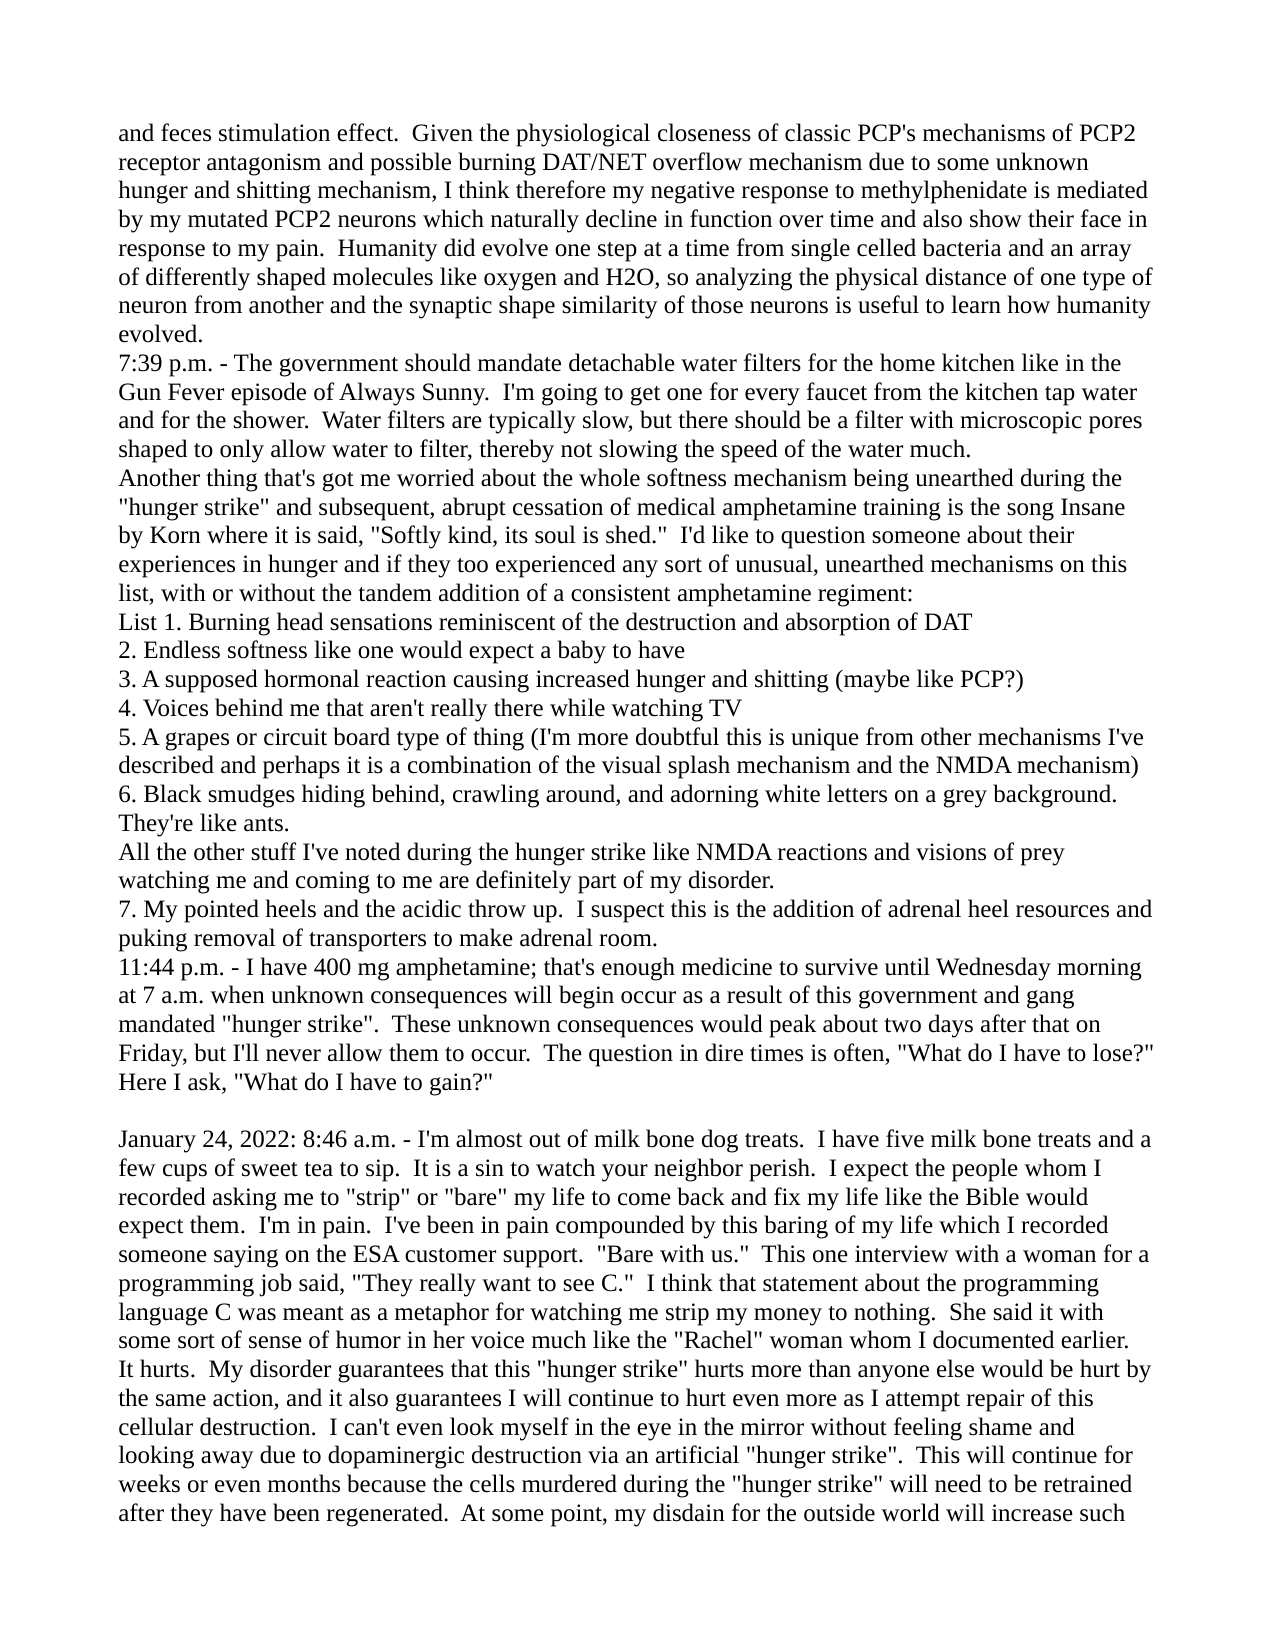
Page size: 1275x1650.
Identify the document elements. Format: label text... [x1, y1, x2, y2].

text 7. My pointed heels and the acidic throw up. I suspect this is the addition of adrenal heel resources and puking removal of transporters to make adrenal room. [118, 894, 1157, 952]
text 11:44 p.m. - I have 400 mg amphetamine; that's enough medicine to survive until Wednesday morning at 7 a.m. when unknown consequences will begin occur as a result of this government and gang mandated "hunger strike". These unknown consequences would peak about two days after that on Friday, but I'll never allow them to occur. The question in dire times is often, "What do I have to lose?" Here I ask, "What do I have to gain?" [118, 952, 1157, 1096]
text 4. Voices behind me that aren't really there while watching TV [118, 693, 1157, 722]
text Another thing that's got me worried about the whole softness mechanism being unearthed during the "hunger strike" and subsequent, abrupt cessation of medical amphetamine training is the song Insane by Korn where it is said, "Softly kind, its soul is shed." I'd like to question someone about their experiences in hunger and if they too experienced any sort of unusual, unearthed mechanisms on this list, with or without the tandem addition of a consistent amphetamine regiment: [118, 463, 1157, 607]
text 7:39 p.m. - The government should mandate detachable water filters for the home kitchen like in the Gun Fever episode of Always Sunny. I'm going to get one for every faucet from the kitchen tap water and for the shower. Water filters are typically slow, but there should be a filter with microscopic pores shaped to only allow water to filter, thereby not slowing the speed of the water much. [118, 348, 1157, 463]
text 2. Endless softness like one would expect a baby to have [118, 636, 1157, 664]
text and feces stimulation effect. Given the physiological closeness of classic PCP's mechanisms of PCP2 receptor antagonism and possible burning DAT/NET overflow mechanism due to some unknown hunger and shitting mechanism, I think therefore my negative response to methylphenidate is mediated by my mutated PCP2 neurons which naturally decline in function over time and also show their face in response to my pain. Humanity did evolve one step at a time from single celled bacteria and an array of differently shaped molecules like oxygen and H2O, so analyzing the physical distance of one type of neuron from another and the synaptic shape similarity of those neurons is useful to learn how humanity evolved. [118, 118, 1157, 348]
text 5. A grapes or circuit board type of thing (I'm more doubtful this is unique from other mechanisms I've described and perhaps it is a combination of the visual splash mechanism and the NMDA mechanism) [118, 722, 1157, 779]
text All the other stuff I've noted during the hunger strike like NMDA reactions and visions of prey watching me and coming to me are definitely part of my disorder. [118, 837, 1157, 894]
text January 24, 2022: 8:46 a.m. - I'm almost out of milk bone dog treats. I have five milk bone treats and a few cups of sweet tea to sip. It is a sin to watch your neighbor perish. I expect the people whom I recorded asking me to "strip" or "bare" my life to come back and fix my life like the Bible would expect them. I'm in pain. I've been in pain compounded by this baring of my life which I recorded someone saying on the ESA customer support. "Bare with us." This one interview with a woman for a programming job said, "They really want to see C." I think that statement about the programming language C was meant as a metaphor for watching me strip my money to nothing. She said it with some sort of sense of humor in her voice much like the "Rachel" woman whom I documented earlier. It hurts. My disorder guarantees that this "hunger strike" hurts more than anyone else would be hurt by the same action, and it also guarantees I will continue to hurt even more as I attempt repair of this cellular destruction. I can't even look myself in the eye in the mirror without feeling shame and looking away due to dopaminergic destruction via an artificial "hunger strike". This will continue for weeks or even months because the cells murdered during the "hunger strike" will need to be retrained after they have been regenerated. At some point, my disdain for the outside world will increase such [118, 1124, 1157, 1527]
text 6. Black smudges hiding behind, crawling around, and adorning white letters on a grey background. They're like ants. [118, 779, 1157, 837]
text 3. A supposed hormonal reaction causing increased hunger and shitting (maybe like PCP?) [118, 664, 1157, 693]
text List 1. Burning head sensations reminiscent of the destruction and absorption of DAT [118, 607, 1157, 636]
